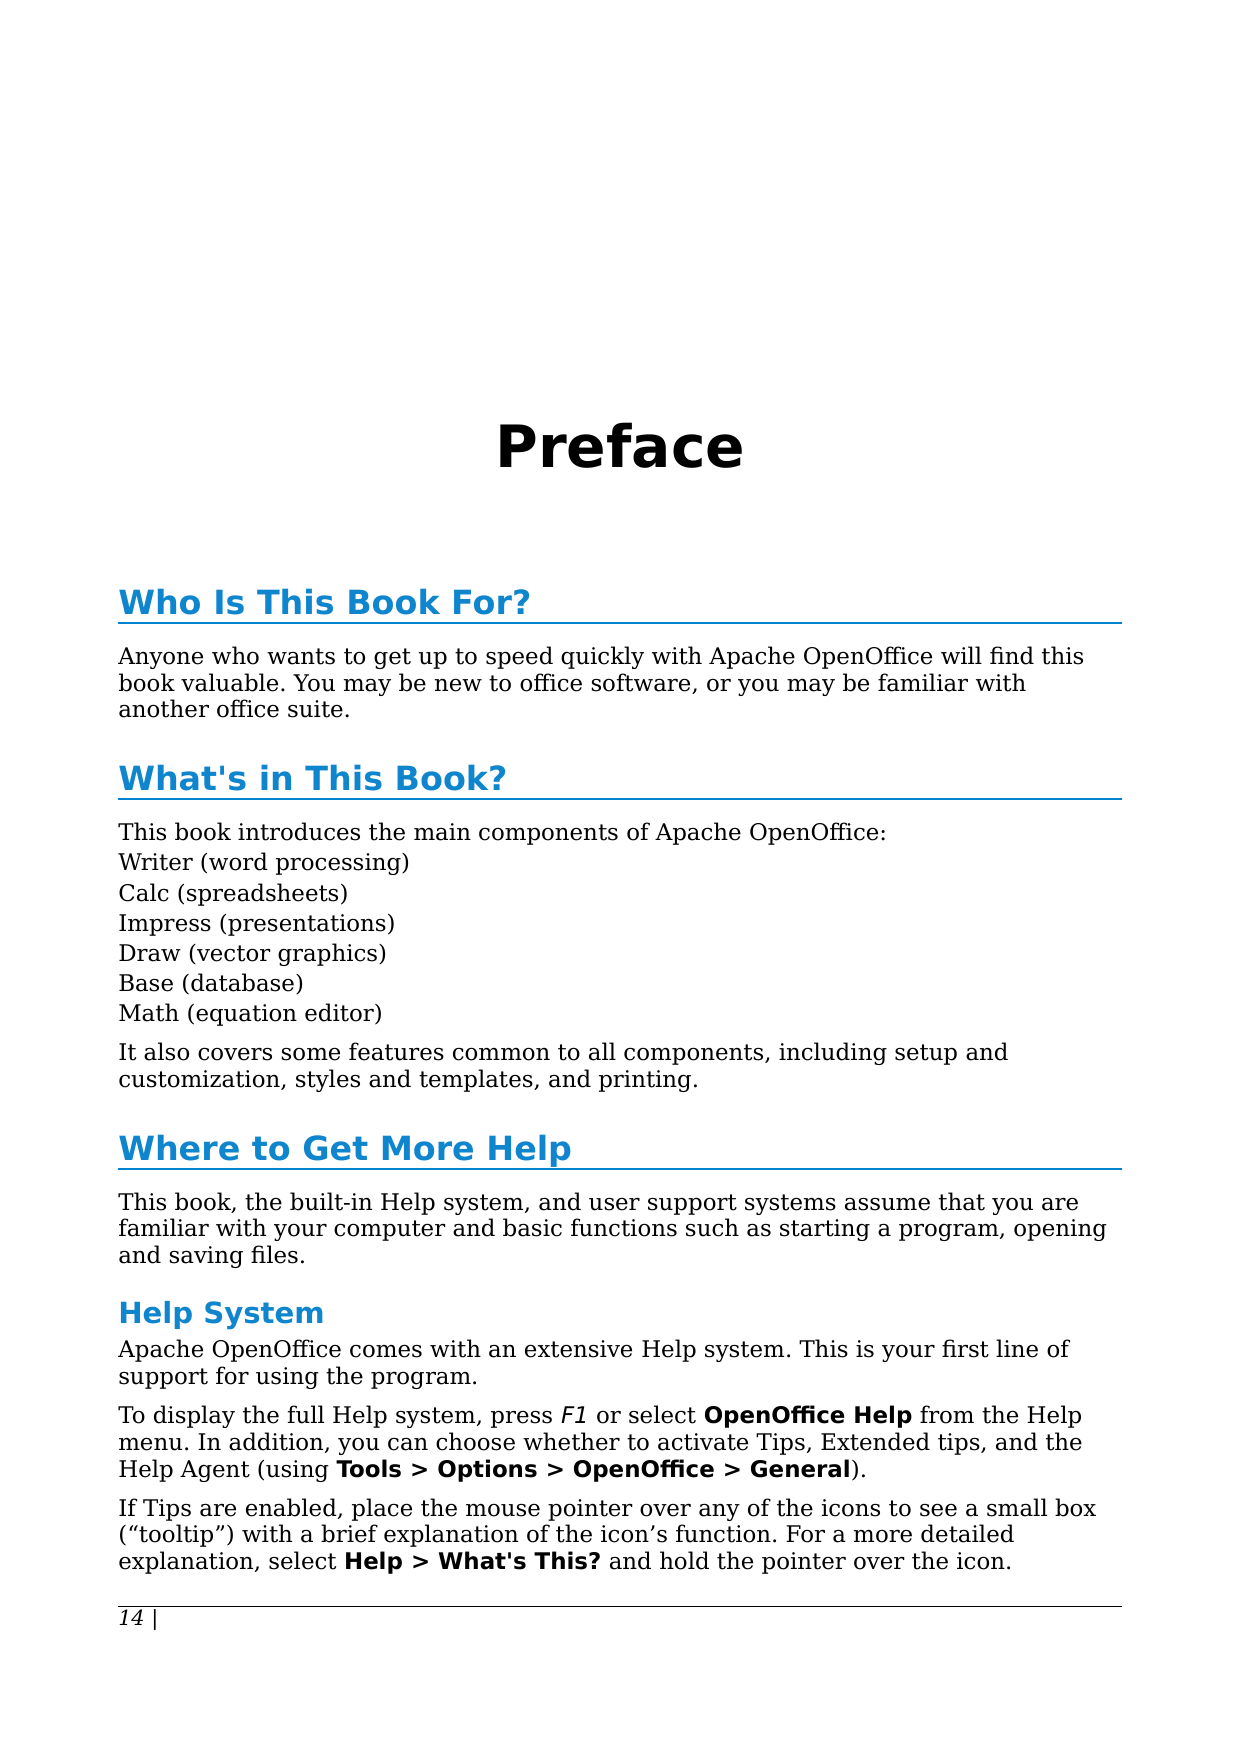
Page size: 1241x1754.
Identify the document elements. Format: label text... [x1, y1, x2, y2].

text If Tips are enabled, place the mouse pointer over any of the icons to see a small box (“tooltip”) with a brief explanation of the icon’s function. For a more detailed explanation, select Help > What's This? and hold the pointer over the icon. [118, 1495, 1122, 1575]
subtitle Help System [118, 1296, 1122, 1330]
list This book introduces the main components of Apache OpenOffice: [118, 819, 1122, 846]
text This book, the built-in Help system, and user support systems assume that you are familiar with your computer and basic functions such as starting a program, opening and saving files. [118, 1189, 1122, 1269]
text Anyone who wants to get up to speed quickly with Apache OpenOffice will find this book valuable. You may be new to office software, or you may be familiar with another office suite. [118, 643, 1122, 723]
text To display the full Help system, press F1 or select OpenOffice Help from the Help menu. In addition, you can choose whether to activate Tips, Extended tips, and the Help Agent (using Tools > Options > OpenOffice > General). [118, 1402, 1122, 1482]
list Base (database) [118, 970, 1122, 997]
subtitle What's in This Book? [118, 759, 1122, 798]
subtitle Where to Get More Help [118, 1129, 1122, 1168]
subtitle Who Is This Book For? [118, 583, 1122, 622]
list Math (equation editor) [118, 1001, 1122, 1027]
text Apache OpenOffice comes with an extensive Help system. This is your first line of support for using the program. [118, 1337, 1122, 1390]
subtitle Preface [118, 413, 1122, 481]
text It also covers some features common to all components, including setup and customization, styles and templates, and printing. [118, 1039, 1122, 1093]
list Calc (spreadsheets) [118, 880, 1122, 906]
list Draw (vector graphics) [118, 940, 1122, 967]
list Impress (presentations) [118, 910, 1122, 937]
list Writer (word processing) [118, 849, 1122, 876]
